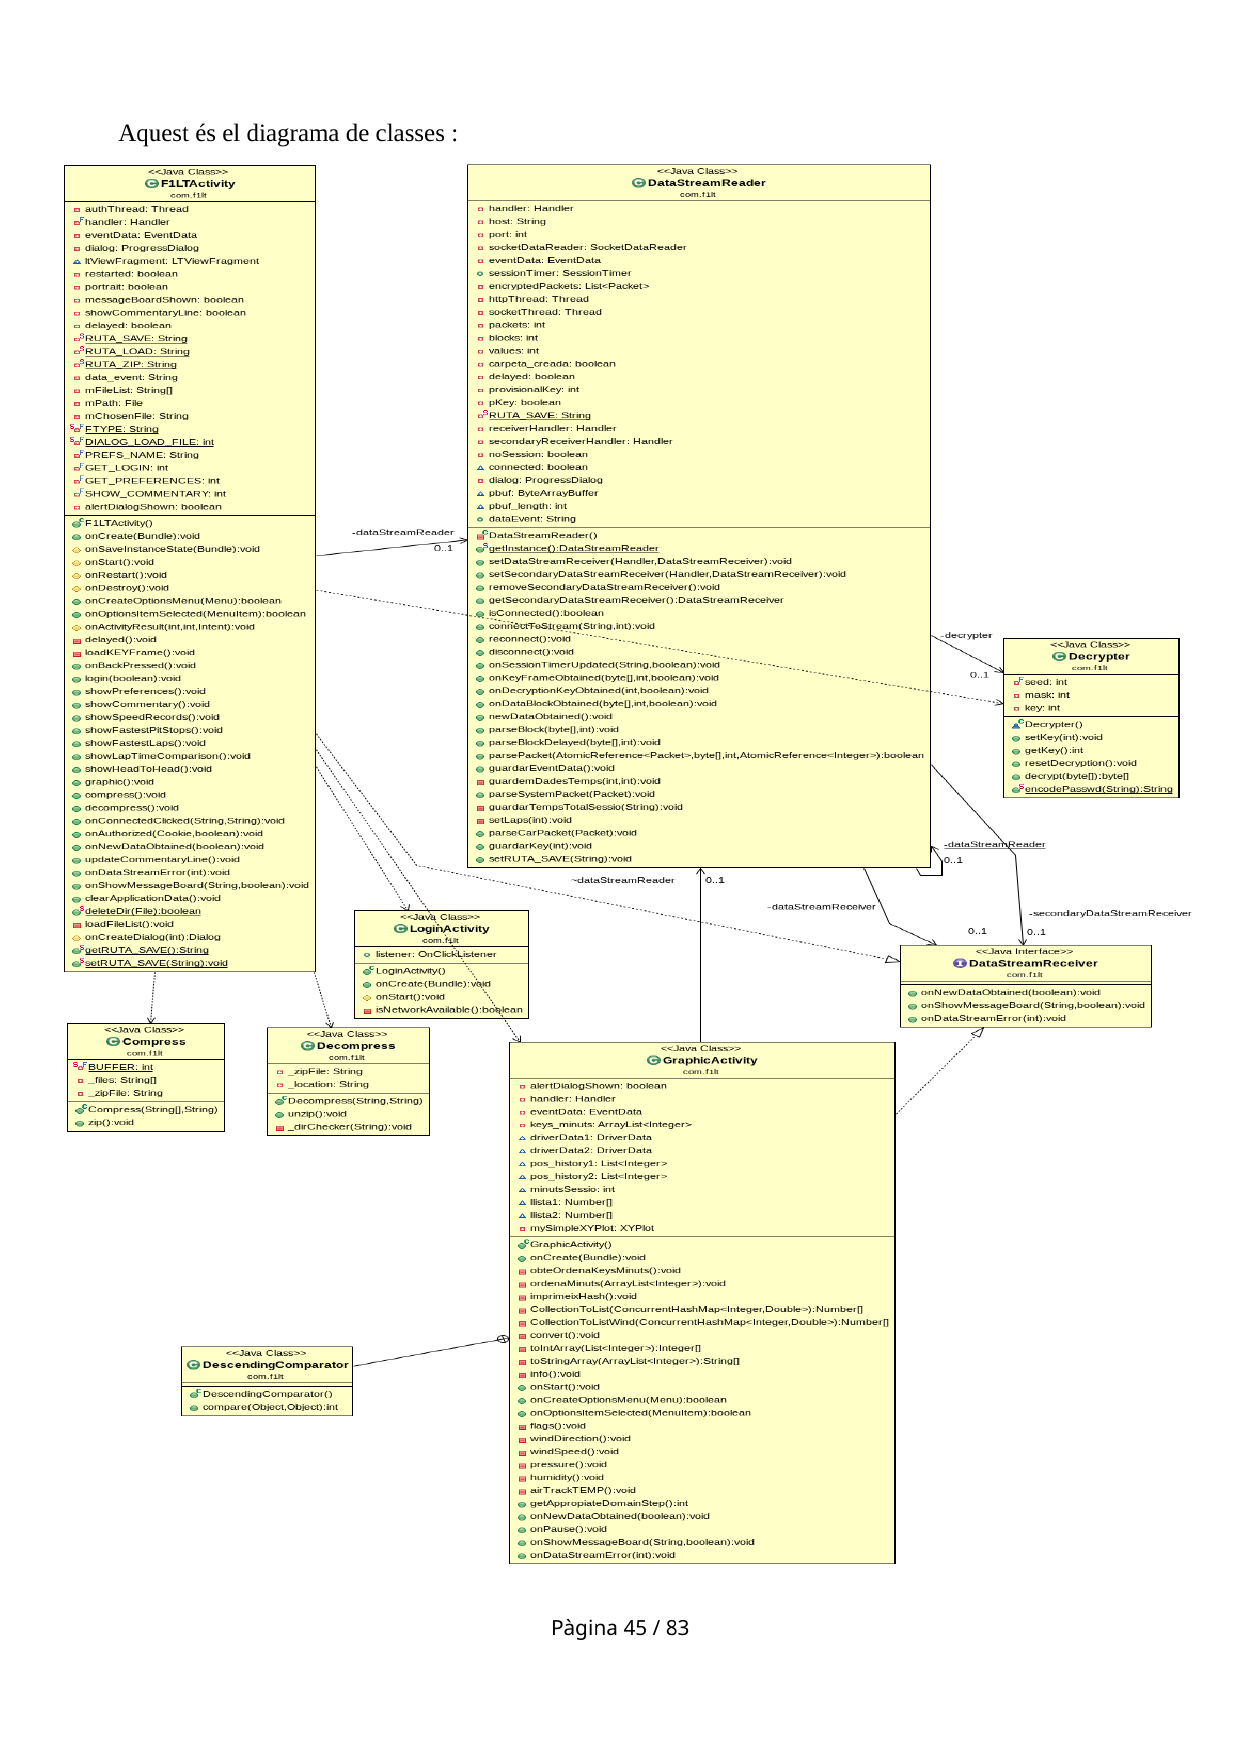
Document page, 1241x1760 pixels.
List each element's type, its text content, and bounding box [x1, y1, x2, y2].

picture [61, 162, 1195, 1566]
text Aquest és el diagrama de classes : [118, 118, 1122, 147]
